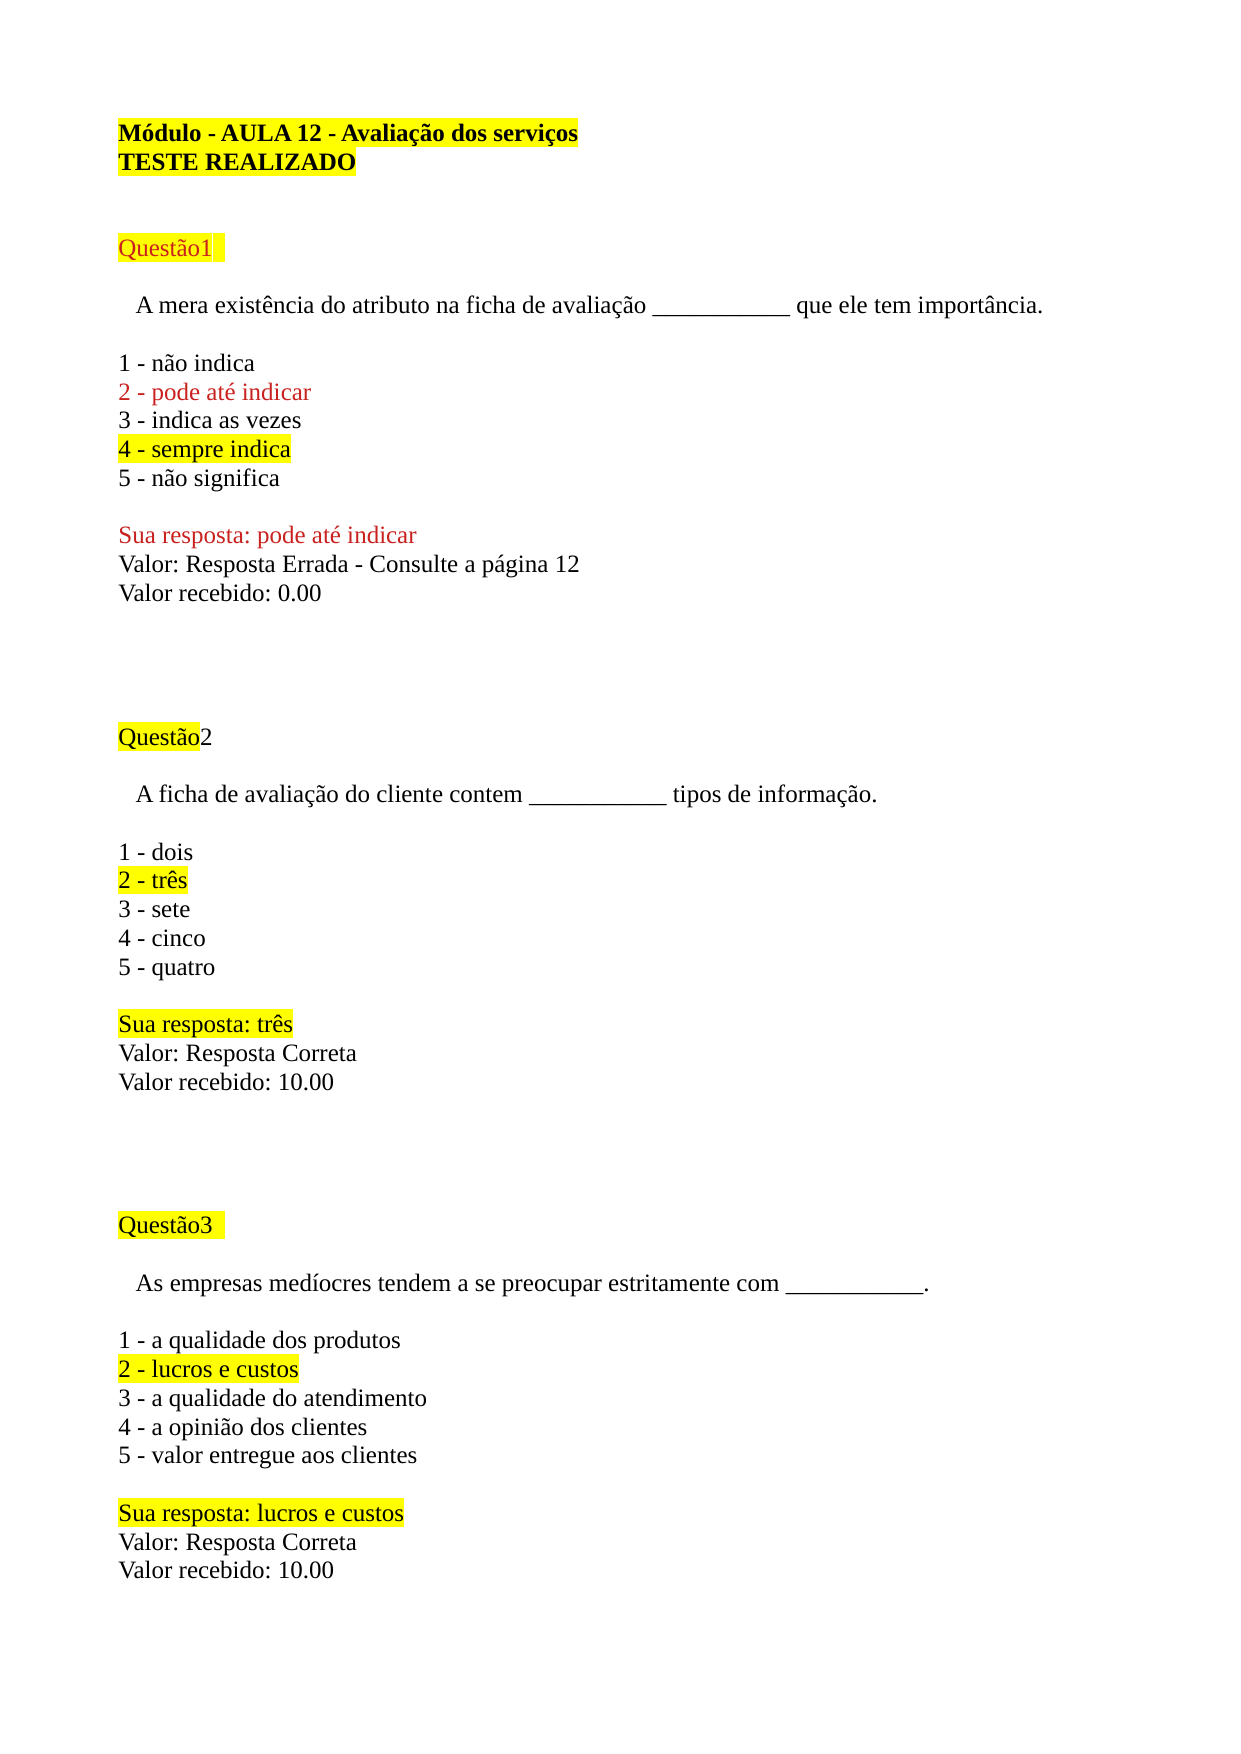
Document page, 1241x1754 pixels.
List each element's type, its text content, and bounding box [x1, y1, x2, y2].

text Valor recebido: 10.00 [118, 1556, 1122, 1584]
text 3 - indica as vezes [118, 406, 1122, 434]
text 5 - quatro [118, 952, 1122, 981]
text 2 - lucros e custos [118, 1354, 1122, 1383]
text 3 - sete [118, 894, 1122, 923]
text As empresas medíocres tendem a se preocupar estritamente com ___________. [118, 1268, 1122, 1297]
text Módulo - AULA 12 - Avaliação dos serviços [118, 118, 1122, 147]
text Questão2 [118, 722, 1122, 751]
text 2 - três [118, 866, 1122, 894]
text 1 - dois [118, 837, 1122, 866]
text Valor: Resposta Errada - Consulte a página 12 [118, 549, 1122, 578]
text Sua resposta: pode até indicar [118, 521, 1122, 549]
text 5 - não significa [118, 463, 1122, 492]
text 3 - a qualidade do atendimento [118, 1383, 1122, 1412]
text Sua resposta: três [118, 1009, 1122, 1038]
text A mera existência do atributo na ficha de avaliação ___________ que ele tem importância. [118, 291, 1122, 319]
text Valor: Resposta Correta [118, 1038, 1122, 1067]
text 1 - a qualidade dos produtos [118, 1326, 1122, 1354]
text 1 - não indica [118, 348, 1122, 377]
text 4 - a opinião dos clientes [118, 1412, 1122, 1441]
text Sua resposta: lucros e custos [118, 1498, 1122, 1527]
text Questão3 [118, 1211, 1122, 1239]
text TESTE REALIZADO [118, 147, 1122, 176]
text 4 - sempre indica [118, 434, 1122, 463]
text Valor: Resposta Correta [118, 1527, 1122, 1556]
text 5 - valor entregue aos clientes [118, 1441, 1122, 1469]
text 2 - pode até indicar [118, 377, 1122, 406]
text 4 - cinco [118, 923, 1122, 952]
text A ficha de avaliação do cliente contem ___________ tipos de informação. [118, 779, 1122, 808]
text Valor recebido: 10.00 [118, 1067, 1122, 1096]
text Questão1 [118, 233, 1122, 262]
text Valor recebido: 0.00 [118, 578, 1122, 607]
